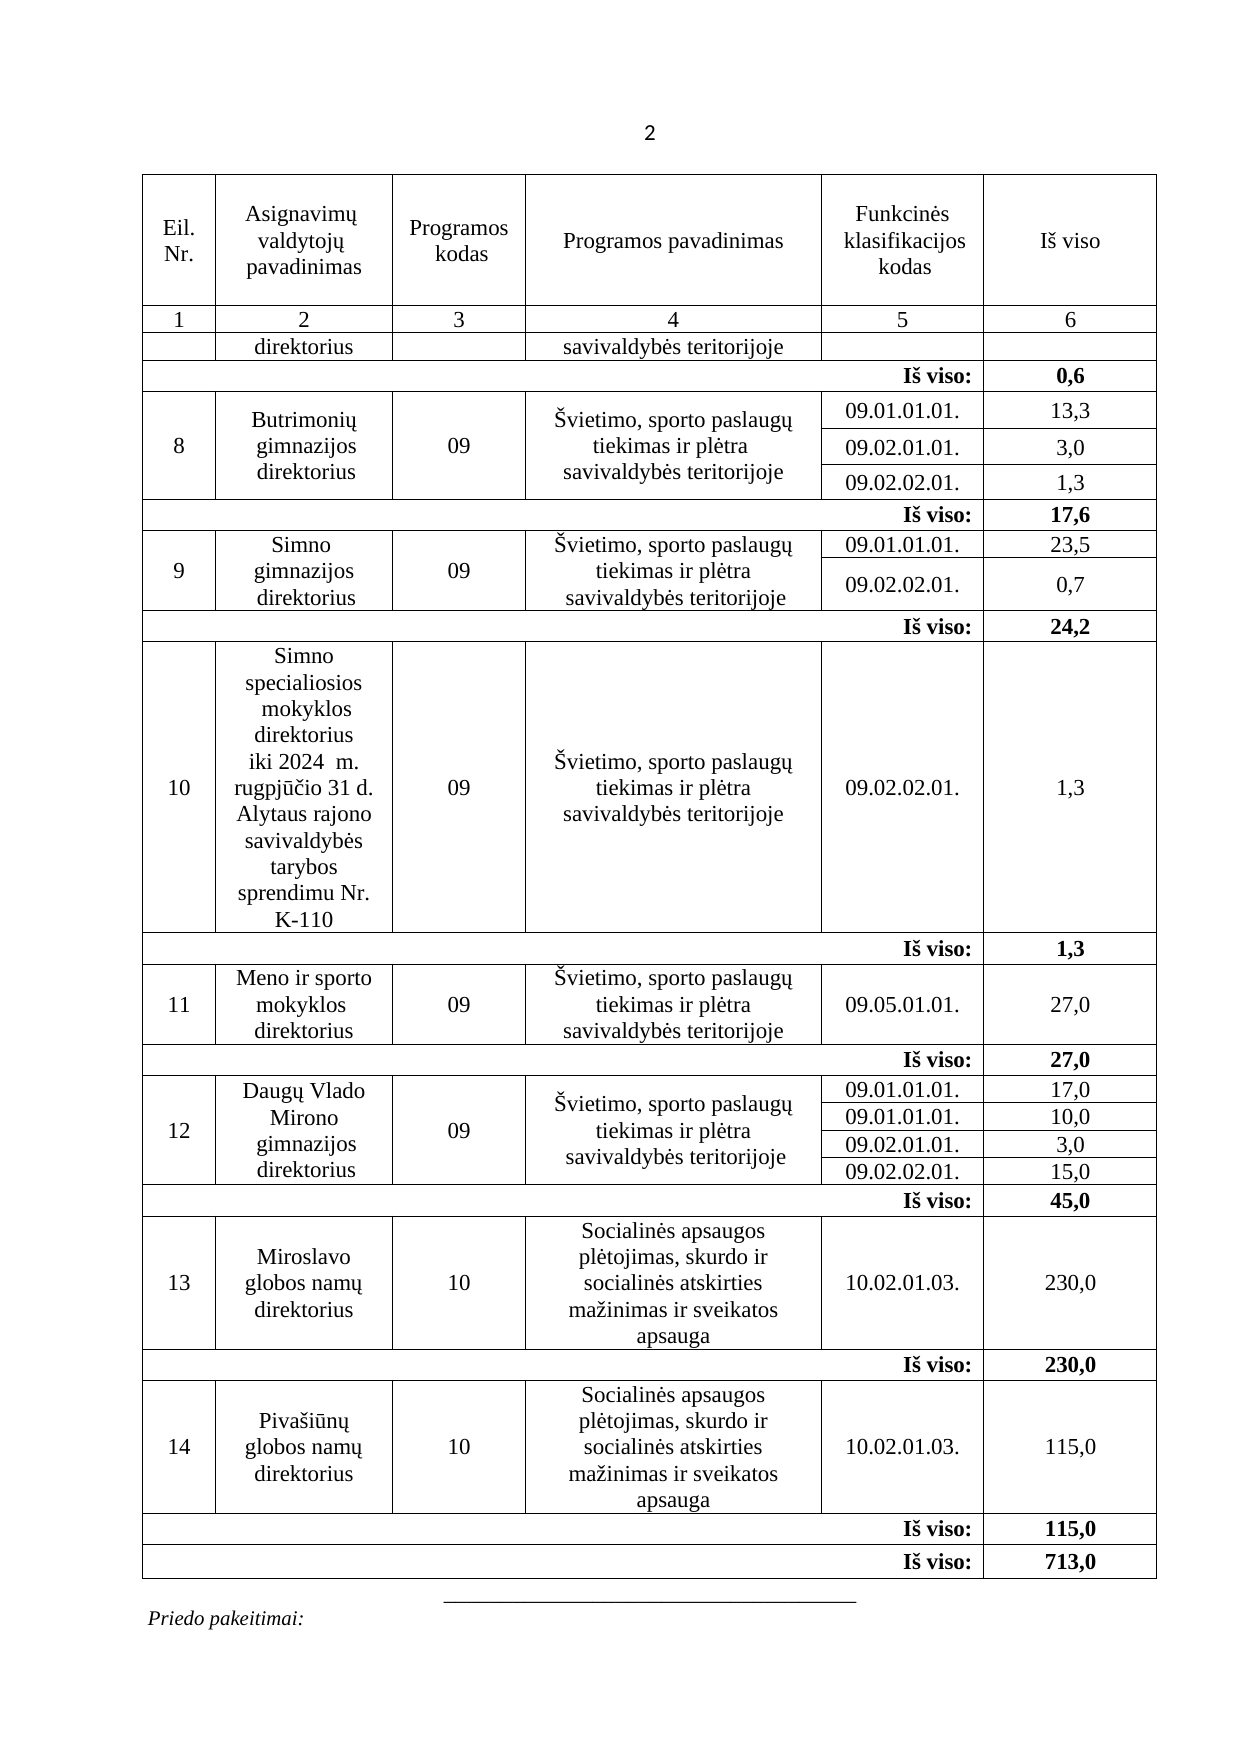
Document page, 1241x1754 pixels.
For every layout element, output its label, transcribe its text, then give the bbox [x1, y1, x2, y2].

table_cell 09.02.02.01. [822, 558, 983, 610]
table_cell Iš viso: [143, 1045, 983, 1075]
table_cell direktorius [216, 333, 392, 359]
table_cell Iš viso: [143, 500, 983, 530]
table_cell [822, 333, 983, 359]
table_cell 10 [143, 642, 215, 932]
table_cell Simno specialiosios mokyklos direktorius iki 2024 m. rugpjūčio 31 d. Alytaus rajono savivaldybės tarybos sprendimu Nr. K-110 [216, 642, 392, 932]
table_cell 15,0 [984, 1158, 1156, 1184]
table_cell 10 [393, 1381, 525, 1512]
text Priedo pakeitimai: [148, 1606, 1152, 1629]
table_cell Iš viso: [143, 1185, 983, 1216]
table_cell 27,0 [984, 1045, 1156, 1075]
table_cell Iš viso: [143, 1545, 983, 1578]
table_header Funkcinės klasifikacijos kodas [822, 175, 983, 305]
table_cell 09.01.01.01. [822, 1076, 983, 1102]
table_cell 1 [143, 306, 215, 332]
table_cell Simno gimnazijos direktorius [216, 531, 392, 610]
table_cell Socialinės apsaugos plėtojimas, skurdo ir socialinės atskirties mažinimas ir sveikatos apsauga [526, 1381, 821, 1512]
table_cell 09.02.01.01. [822, 429, 983, 464]
table_cell 23,5 [984, 531, 1156, 557]
table_cell 1,3 [984, 933, 1156, 963]
table_cell 09.05.01.01. [822, 965, 983, 1043]
table_cell 17,6 [984, 500, 1156, 530]
table_cell [393, 333, 525, 359]
table_cell Švietimo, sporto paslaugų tiekimas ir plėtra savivaldybės teritorijoje [526, 965, 821, 1043]
table_cell Švietimo, sporto paslaugų tiekimas ir plėtra savivaldybės teritorijoje [526, 392, 821, 499]
table_cell Švietimo, sporto paslaugų tiekimas ir plėtra savivaldybės teritorijoje [526, 1076, 821, 1184]
table_cell 1,3 [984, 465, 1156, 499]
table_cell Pivašiūnų globos namų direktorius [216, 1381, 392, 1512]
table_cell Socialinės apsaugos plėtojimas, skurdo ir socialinės atskirties mažinimas ir sveikatos apsauga [526, 1217, 821, 1348]
table_cell [143, 333, 215, 359]
table_cell 45,0 [984, 1185, 1156, 1216]
table_cell Iš viso: [143, 1350, 983, 1380]
table_cell 09 [393, 1076, 525, 1184]
table_cell 09.02.02.01. [822, 1158, 983, 1184]
table_cell 8 [143, 392, 215, 499]
table_cell 24,2 [984, 611, 1156, 641]
table_cell 09.01.01.01. [822, 531, 983, 557]
table_cell 14 [143, 1381, 215, 1512]
table_cell 17,0 [984, 1076, 1156, 1102]
table_cell 09.02.01.01. [822, 1131, 983, 1157]
table_cell 713,0 [984, 1545, 1156, 1578]
table_cell 3 [393, 306, 525, 332]
table_cell Iš viso: [143, 933, 983, 963]
table_cell 09 [393, 392, 525, 499]
table_cell 10 [393, 1217, 525, 1348]
text ____________________________________ [148, 1579, 1152, 1606]
table_cell 115,0 [984, 1381, 1156, 1512]
table_header Iš viso [984, 175, 1156, 305]
table_cell Iš viso: [143, 1514, 983, 1544]
table_cell 0,7 [984, 558, 1156, 610]
table_cell 3,0 [984, 1131, 1156, 1157]
table_cell 6 [984, 306, 1156, 332]
table_cell 09 [393, 642, 525, 932]
table_cell 10,0 [984, 1103, 1156, 1129]
table_cell 09 [393, 531, 525, 610]
table_cell 10.02.01.03. [822, 1381, 983, 1512]
table_cell 0,6 [984, 361, 1156, 391]
table_cell 09 [393, 965, 525, 1043]
table_cell 230,0 [984, 1350, 1156, 1380]
table_header Programos kodas [393, 175, 525, 305]
table_cell Meno ir sporto mokyklos direktorius [216, 965, 392, 1043]
table_cell 09.02.02.01. [822, 642, 983, 932]
table_cell Daugų Vlado Mirono gimnazijos direktorius [216, 1076, 392, 1184]
table_header Eil. Nr. [143, 175, 215, 305]
table_cell 115,0 [984, 1514, 1156, 1544]
table_cell Iš viso: [143, 611, 983, 641]
table_cell 12 [143, 1076, 215, 1184]
table_cell 3,0 [984, 429, 1156, 464]
table_cell 11 [143, 965, 215, 1043]
table_cell [984, 333, 1156, 359]
table_cell 09.01.01.01. [822, 392, 983, 428]
table_cell 09.02.02.01. [822, 465, 983, 499]
table_cell 9 [143, 531, 215, 610]
table_cell 5 [822, 306, 983, 332]
table_cell 230,0 [984, 1217, 1156, 1348]
table_cell 10.02.01.03. [822, 1217, 983, 1348]
table_cell 27,0 [984, 965, 1156, 1043]
table_header Asignavimų valdytojų pavadinimas [216, 175, 392, 305]
table_cell 09.01.01.01. [822, 1103, 983, 1129]
table_cell 1,3 [984, 642, 1156, 932]
table_cell 2 [216, 306, 392, 332]
table_cell Butrimonių gimnazijos direktorius [216, 392, 392, 499]
table_cell Švietimo, sporto paslaugų tiekimas ir plėtra savivaldybės teritorijoje [526, 642, 821, 932]
table_cell 4 [526, 306, 821, 332]
table_cell Miroslavo globos namų direktorius [216, 1217, 392, 1348]
table_cell 13 [143, 1217, 215, 1348]
table_cell savivaldybės teritorijoje [526, 333, 821, 359]
table_cell 13,3 [984, 392, 1156, 428]
table_header Programos pavadinimas [526, 175, 821, 305]
table_cell Švietimo, sporto paslaugų tiekimas ir plėtra savivaldybės teritorijoje [526, 531, 821, 610]
table_cell Iš viso: [143, 361, 983, 391]
